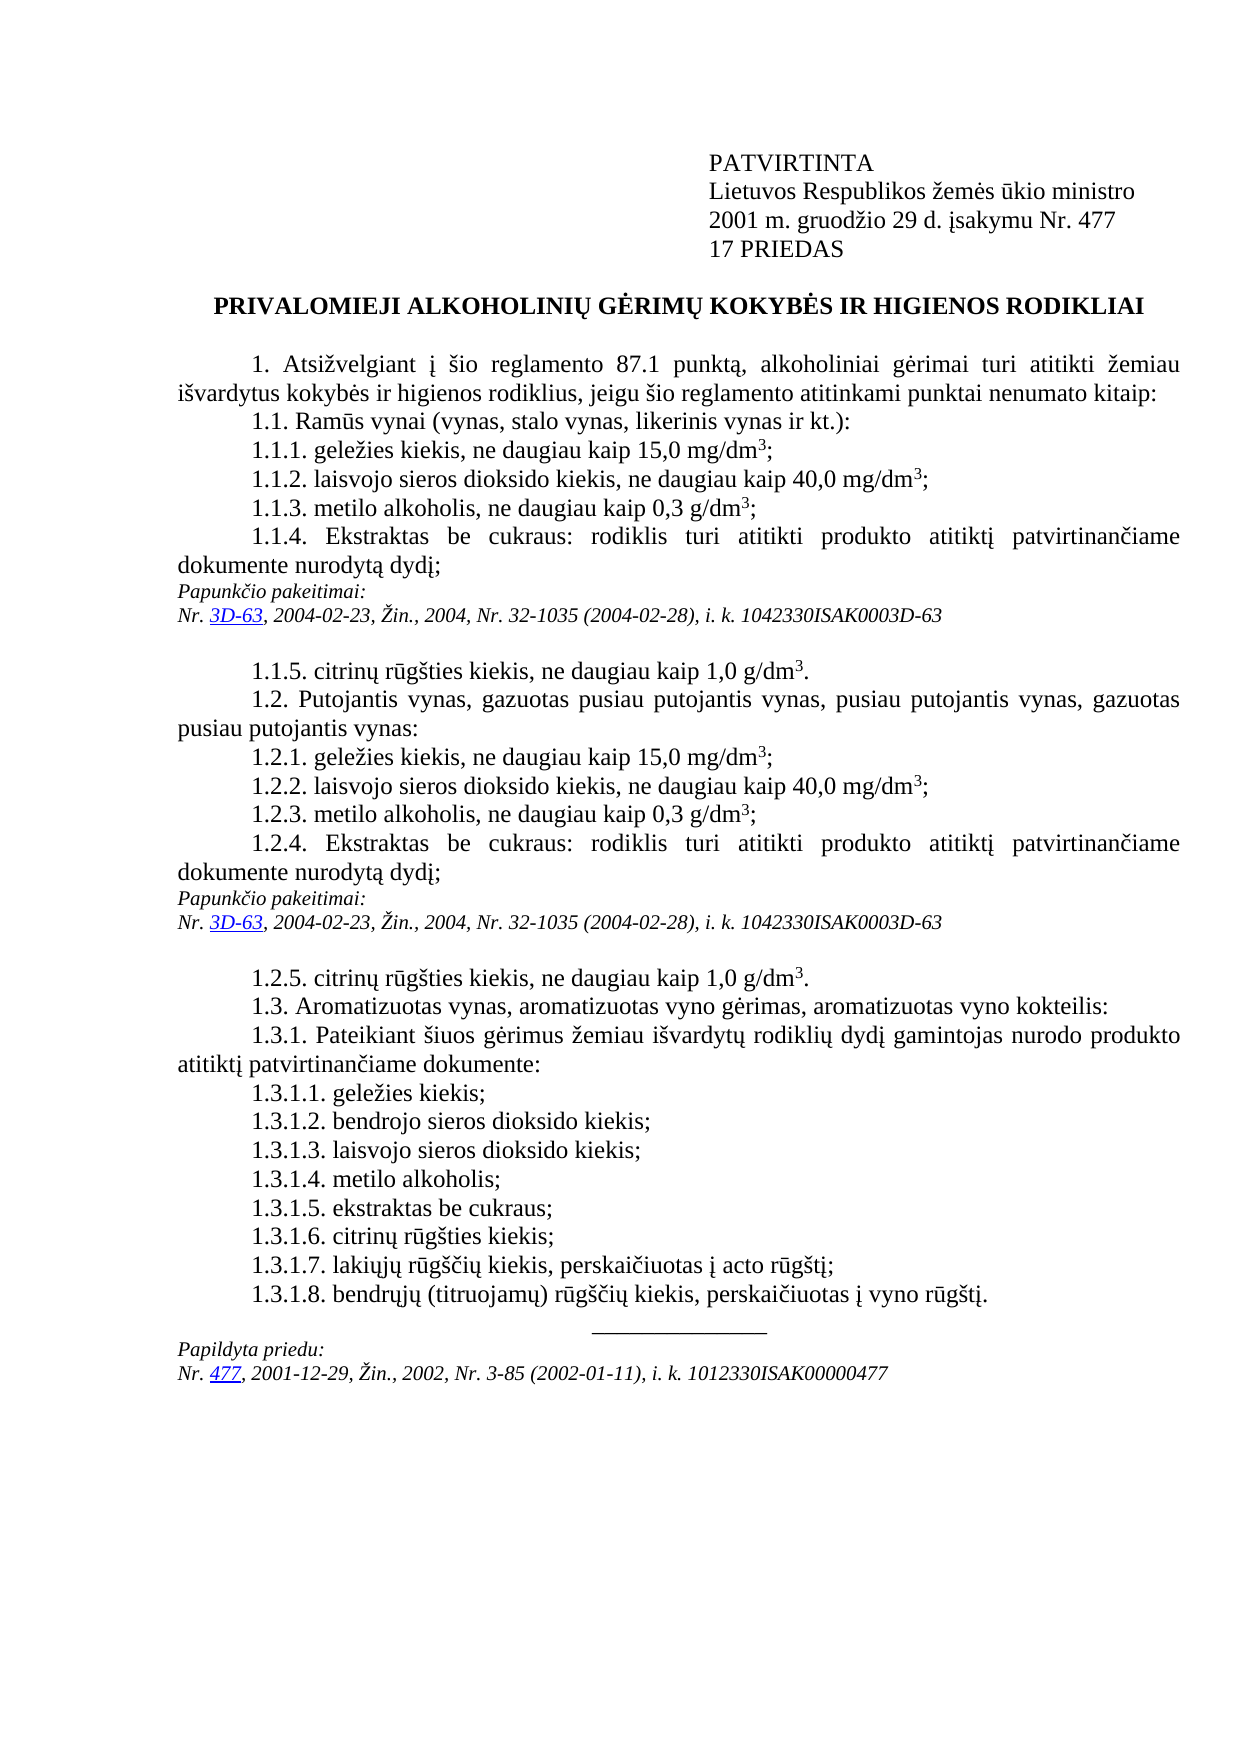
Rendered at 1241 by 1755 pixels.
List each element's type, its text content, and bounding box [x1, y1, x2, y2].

text 1. Atsižvelgiant į šio reglamento 87.1 punktą, alkoholiniai gėrimai turi atitikti žemiau išvardytus kokybės ir higienos rodiklius, jeigu šio reglamento atitinkami punktai nenumato kitaip: [177, 349, 1181, 406]
text Papunkčio pakeitimai: [177, 579, 1181, 603]
text 1.1.1. geležies kiekis, ne daugiau kaip 15,0 mg/dm3; [177, 435, 1181, 464]
text 1.1.3. metilo alkoholis, ne daugiau kaip 0,3 g/dm3; [177, 493, 1181, 521]
text 1.2. Putojantis vynas, gazuotas pusiau putojantis vynas, pusiau putojantis vynas, gazuotas pusiau putojantis vynas: [177, 684, 1181, 742]
text Nr. 3D-63, 2004-02-23, Žin., 2004, Nr. 32-1035 (2004-02-28), i. k. 1042330ISAK0003D-63 [177, 603, 1181, 627]
text 1.3.1.3. laisvojo sieros dioksido kiekis; [177, 1135, 1181, 1164]
text 1.3.1.8. bendrųjų (titruojamų) rūgščių kiekis, perskaičiuotas į vyno rūgštį. [177, 1279, 1181, 1308]
text Papildyta priedu: [177, 1336, 1181, 1361]
text Lietuvos Respublikos žemės ūkio ministro [177, 176, 1181, 205]
text 1.2.2. laisvojo sieros dioksido kiekis, ne daugiau kaip 40,0 mg/dm3; [177, 771, 1181, 799]
text 1.3. Aromatizuotas vynas, aromatizuotas vyno gėrimas, aromatizuotas vyno kokteilis: [177, 991, 1181, 1020]
text 17 PRIEDAS [177, 234, 1181, 263]
text 1.1.4. Ekstraktas be cukraus: rodiklis turi atitikti produkto atitiktį patvirtinančiame dokumente nurodytą dydį; [177, 521, 1181, 579]
text 1.3.1.6. citrinų rūgšties kiekis; [177, 1221, 1181, 1250]
text 1.2.4. Ekstraktas be cukraus: rodiklis turi atitikti produkto atitiktį patvirtinančiame dokumente nurodytą dydį; [177, 828, 1181, 886]
text 1.3.1. Pateikiant šiuos gėrimus žemiau išvardytų rodiklių dydį gamintojas nurodo produkto atitiktį patvirtinančiame dokumente: [177, 1020, 1181, 1078]
text 1.2.1. geležies kiekis, ne daugiau kaip 15,0 mg/dm3; [177, 742, 1181, 771]
text 1.3.1.2. bendrojo sieros dioksido kiekis; [177, 1106, 1181, 1135]
text 1.3.1.1. geležies kiekis; [177, 1078, 1181, 1106]
text 1.1. Ramūs vynai (vynas, stalo vynas, likerinis vynas ir kt.): [177, 406, 1181, 435]
text ______________ [177, 1308, 1181, 1336]
text 1.2.5. citrinų rūgšties kiekis, ne daugiau kaip 1,0 g/dm3. [177, 963, 1181, 991]
text Papunkčio pakeitimai: [177, 886, 1181, 910]
text 1.3.1.4. metilo alkoholis; [177, 1164, 1181, 1193]
text 1.3.1.7. lakiųjų rūgščių kiekis, perskaičiuotas į acto rūgštį; [177, 1250, 1181, 1279]
text Nr. 477, 2001-12-29, Žin., 2002, Nr. 3-85 (2002-01-11), i. k. 1012330ISAK00000477 [177, 1361, 1181, 1384]
text PATVIRTINTA [177, 148, 1181, 176]
text 1.1.5. citrinų rūgšties kiekis, ne daugiau kaip 1,0 g/dm3. [177, 656, 1181, 684]
text 1.1.2. laisvojo sieros dioksido kiekis, ne daugiau kaip 40,0 mg/dm3; [177, 464, 1181, 493]
text 1.2.3. metilo alkoholis, ne daugiau kaip 0,3 g/dm3; [177, 799, 1181, 828]
text 2001 m. gruodžio 29 d. įsakymu Nr. 477 [177, 205, 1181, 234]
text PRIVALOMIEJI ALKOHOLINIŲ GĖRIMŲ KOKYBĖS IR HIGIENOS RODIKLIAI [177, 291, 1181, 320]
text 1.3.1.5. ekstraktas be cukraus; [177, 1193, 1181, 1221]
text Nr. 3D-63, 2004-02-23, Žin., 2004, Nr. 32-1035 (2004-02-28), i. k. 1042330ISAK0003D-63 [177, 910, 1181, 934]
